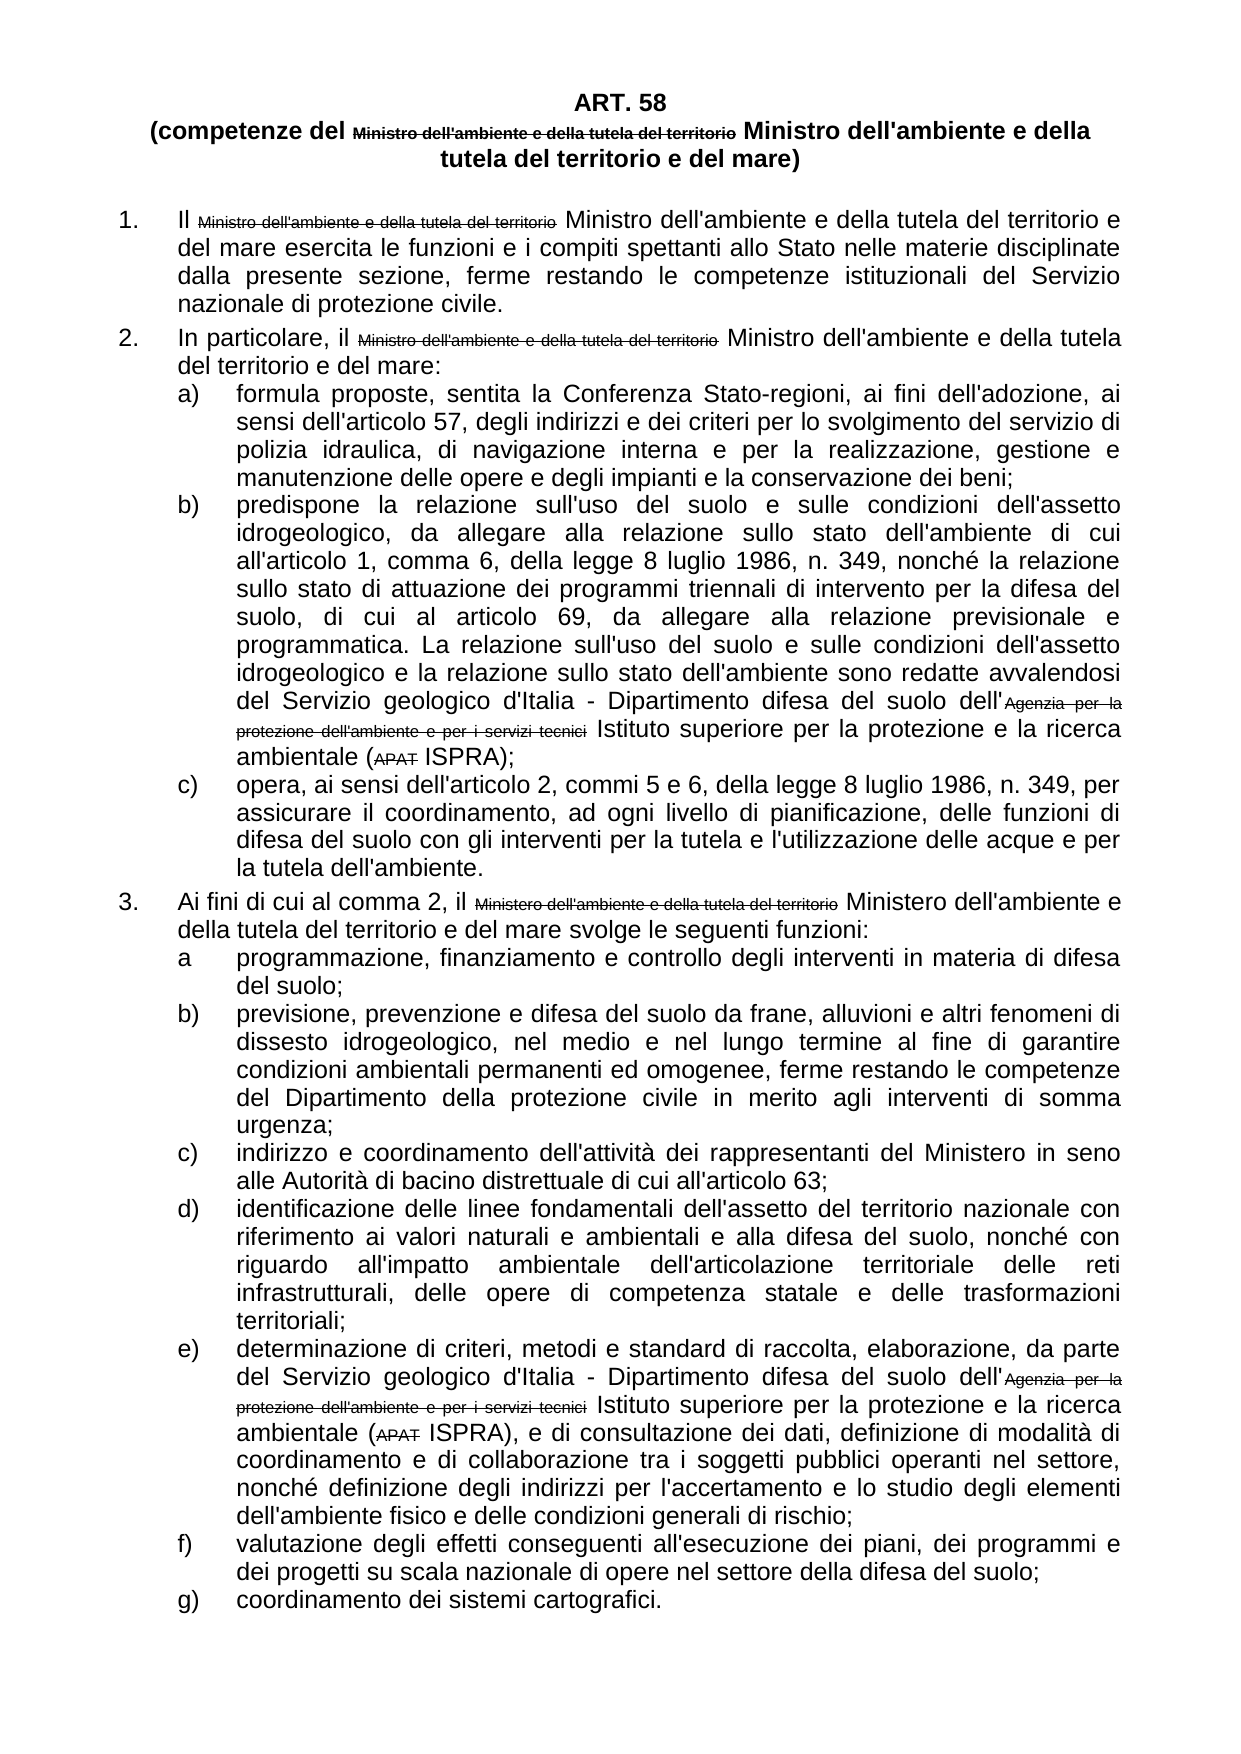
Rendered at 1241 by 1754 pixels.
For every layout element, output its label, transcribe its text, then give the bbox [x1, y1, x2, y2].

text 1. Il Ministro dell'ambiente e della tutela del territorio Ministro dell'ambiente e della tutela del territorio e del mare esercita le funzioni e i compiti spettanti allo Stato nelle materie disciplinate dalla presente sezione, ferme restando le competenze istituzionali del Servizio nazionale di protezione civile. [118, 206, 1122, 318]
text 2. In particolare, il Ministro dell'ambiente e della tutela del territorio Ministro dell'ambiente e della tutela del territorio e del mare: [118, 324, 1122, 379]
text g) coordinamento dei sistemi cartografici. [177, 1586, 1122, 1614]
text 3. Ai fini di cui al comma 2, il Ministero dell'ambiente e della tutela del territorio Ministero dell'ambiente e della tutela del territorio e del mare svolge le seguenti funzioni: [118, 888, 1122, 944]
text a) formula proposte, sentita la Conferenza Stato-regioni, ai fini dell'adozione, ai sensi dell'articolo 57, degli indirizzi e dei criteri per lo svolgimento del servizio di polizia idraulica, di navigazione interna e per la realizzazione, gestione e manutenzione delle opere e degli impianti e la conservazione dei beni; [177, 379, 1122, 491]
text c) opera, ai sensi dell'articolo 2, commi 5 e 6, della legge 8 luglio 1986, n. 349, per assicurare il coordinamento, ad ogni livello di pianificazione, delle funzioni di difesa del suolo con gli interventi per la tutela e l'utilizzazione delle acque e per la tutela dell'ambiente. [177, 770, 1122, 882]
text d) identificazione delle linee fondamentali dell'assetto del territorio nazionale con riferimento ai valori naturali e ambientali e alla difesa del suolo, nonché con riguardo all'impatto ambientale dell'articolazione territoriale delle reti infrastrutturali, delle opere di competenza statale e delle trasformazioni territoriali; [177, 1195, 1122, 1335]
text b) predispone la relazione sull'uso del suolo e sulle condizioni dell'assetto idrogeologico, da allegare alla relazione sullo stato dell'ambiente di cui all'articolo 1, comma 6, della legge 8 luglio 1986, n. 349, nonché la relazione sullo stato di attuazione dei programmi triennali di intervento per la difesa del suolo, di cui al articolo 69, da allegare alla relazione previsionale e programmatica. La relazione sull'uso del suolo e sulle condizioni dell'assetto idrogeologico e la relazione sullo stato dell'ambiente sono redatte avvalendosi del Servizio geologico d'Italia - Dipartimento difesa del suolo dell'Agenzia per la protezione dell'ambiente e per i servizi tecnici Istituto superiore per la protezione e la ricerca ambientale (APAT ISPRA); [177, 491, 1122, 770]
subtitle ART. 58 (competenze del Ministro dell'ambiente e della tutela del territorio Ministro dell'ambiente e della tutela del territorio e del mare) [118, 88, 1122, 172]
text a programmazione, finanziamento e controllo degli interventi in materia di difesa del suolo; [177, 944, 1122, 1000]
text f) valutazione degli effetti conseguenti all'esecuzione dei piani, dei programmi e dei progetti su scala nazionale di opere nel settore della difesa del suolo; [177, 1530, 1122, 1586]
text e) determinazione di criteri, metodi e standard di raccolta, elaborazione, da parte del Servizio geologico d'Italia - Dipartimento difesa del suolo dell'Agenzia per la protezione dell'ambiente e per i servizi tecnici Istituto superiore per la protezione e la ricerca ambientale (APAT ISPRA), e di consultazione dei dati, definizione di modalità di coordinamento e di collaborazione tra i soggetti pubblici operanti nel settore, nonché definizione degli indirizzi per l'accertamento e lo studio degli elementi dell'ambiente fisico e delle condizioni generali di rischio; [177, 1335, 1122, 1530]
text c) indirizzo e coordinamento dell'attività dei rappresentanti del Ministero in seno alle Autorità di bacino distrettuale di cui all'articolo 63; [177, 1139, 1122, 1195]
text b) previsione, prevenzione e difesa del suolo da frane, alluvioni e altri fenomeni di dissesto idrogeologico, nel medio e nel lungo termine al fine di garantire condizioni ambientali permanenti ed omogenee, ferme restando le competenze del Dipartimento della protezione civile in merito agli interventi di somma urgenza; [177, 1000, 1122, 1139]
